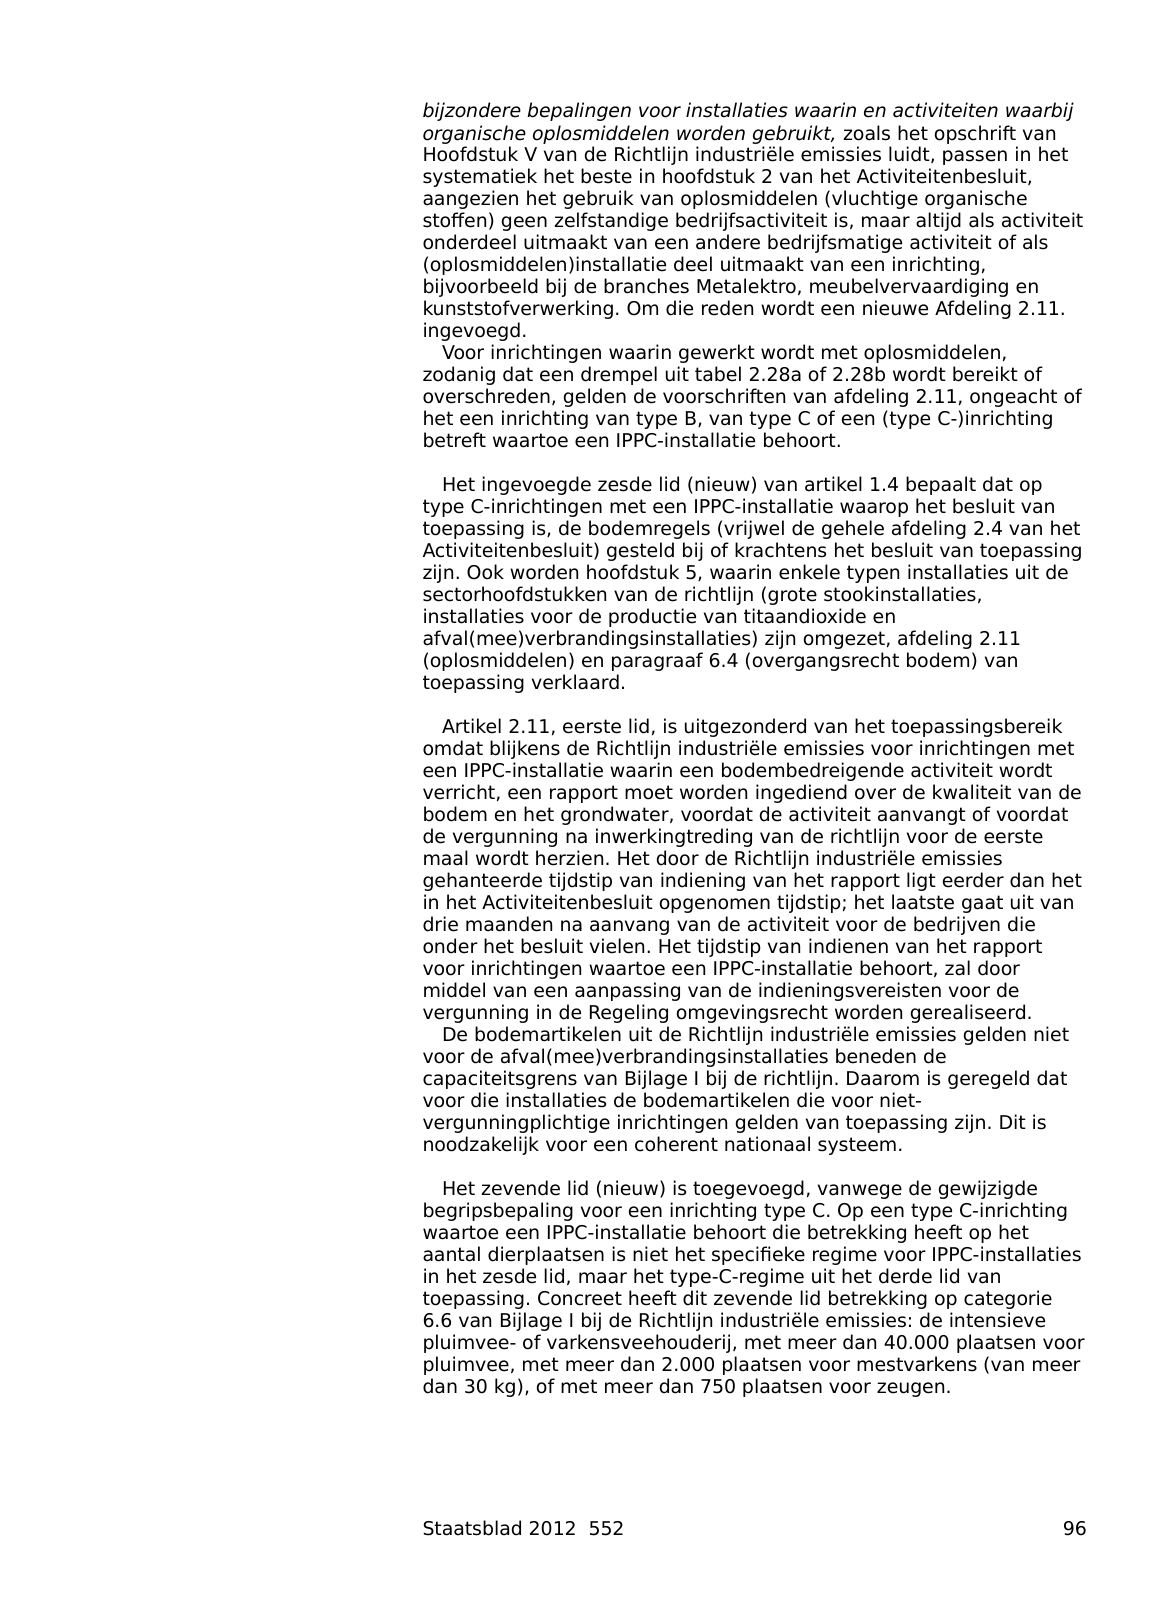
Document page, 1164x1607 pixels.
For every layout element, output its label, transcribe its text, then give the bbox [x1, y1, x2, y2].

text Het ingevoegde zesde lid (nieuw) van artikel 1.4 bepaalt dat op type C-inrichtingen met een IPPC-installatie waarop het besluit van toepassing is, de bodemregels (vrijwel de gehele afdeling 2.4 van het Activiteitenbesluit) gesteld bij of krachtens het besluit van toepassing zijn. Ook worden hoofdstuk 5, waarin enkele typen installaties uit de sectorhoofdstukken van de richtlijn (grote stookinstallaties, installaties voor de productie van titaandioxide en afval(mee)verbrandingsinstallaties) zijn omgezet, afdeling 2.11 (oplosmiddelen) en paragraaf 6.4 (overgangsrecht bodem) van toepassing verklaard. [422, 474, 1087, 694]
text bijzondere bepalingen voor installaties waarin en activiteiten waarbij organische oplosmiddelen worden gebruikt, zoals het opschrift van Hoofdstuk V van de Richtlijn industriële emissies luidt, passen in het systematiek het beste in hoofdstuk 2 van het Activiteitenbesluit, aangezien het gebruik van oplosmiddelen (vluchtige organische stoffen) geen zelfstandige bedrijfsactiviteit is, maar altijd als activiteit onderdeel uitmaakt van een andere bedrijfsmatige activiteit of als (oplosmiddelen)installatie deel uitmaakt van een inrichting, bijvoorbeeld bij de branches Metalektro, meubelvervaardiging en kunststofverwerking. Om die reden wordt een nieuwe Afdeling 2.11. ingevoegd. [422, 100, 1087, 342]
text Het zevende lid (nieuw) is toegevoegd, vanwege de gewijzigde begripsbepaling voor een inrichting type C. Op een type C-inrichting waartoe een IPPC-installatie behoort die betrekking heeft op het aantal dierplaatsen is niet het specifieke regime voor IPPC-installaties in het zesde lid, maar het type-C-regime uit het derde lid van toepassing. Concreet heeft dit zevende lid betrekking op categorie 6.6 van Bijlage I bij de Richtlijn industriële emissies: de intensieve pluimvee- of varkensveehouderij, met meer dan 40.000 plaatsen voor pluimvee, met meer dan 2.000 plaatsen voor mestvarkens (van meer dan 30 kg), of met meer dan 750 plaatsen voor zeugen. [422, 1178, 1087, 1398]
text Artikel 2.11, eerste lid, is uitgezonderd van het toepassingsbereik omdat blijkens de Richtlijn industriële emissies voor inrichtingen met een IPPC-installatie waarin een bodembedreigende activiteit wordt verricht, een rapport moet worden ingediend over de kwaliteit van de bodem en het grondwater, voordat de activiteit aanvangt of voordat de vergunning na inwerkingtreding van de richtlijn voor de eerste maal wordt herzien. Het door de Richtlijn industriële emissies gehanteerde tijdstip van indiening van het rapport ligt eerder dan het in het Activiteitenbesluit opgenomen tijdstip; het laatste gaat uit van drie maanden na aanvang van de activiteit voor de bedrijven die onder het besluit vielen. Het tijdstip van indienen van het rapport voor inrichtingen waartoe een IPPC-installatie behoort, zal door middel van een aanpassing van de indieningsvereisten voor de vergunning in de Regeling omgevingsrecht worden gerealiseerd. [422, 716, 1087, 1024]
text Voor inrichtingen waarin gewerkt wordt met oplosmiddelen, zodanig dat een drempel uit tabel 2.28a of 2.28b wordt bereikt of overschreden, gelden de voorschriften van afdeling 2.11, ongeacht of het een inrichting van type B, van type C of een (type C-)inrichting betreft waartoe een IPPC-installatie behoort. [422, 342, 1087, 452]
text De bodemartikelen uit de Richtlijn industriële emissies gelden niet voor de afval(mee)verbrandingsinstallaties beneden de capaciteitsgrens van Bijlage I bij de richtlijn. Daarom is geregeld dat voor die installaties de bodemartikelen die voor niet-vergunningplichtige inrichtingen gelden van toepassing zijn. Dit is noodzakelijk voor een coherent nationaal systeem. [422, 1024, 1087, 1156]
